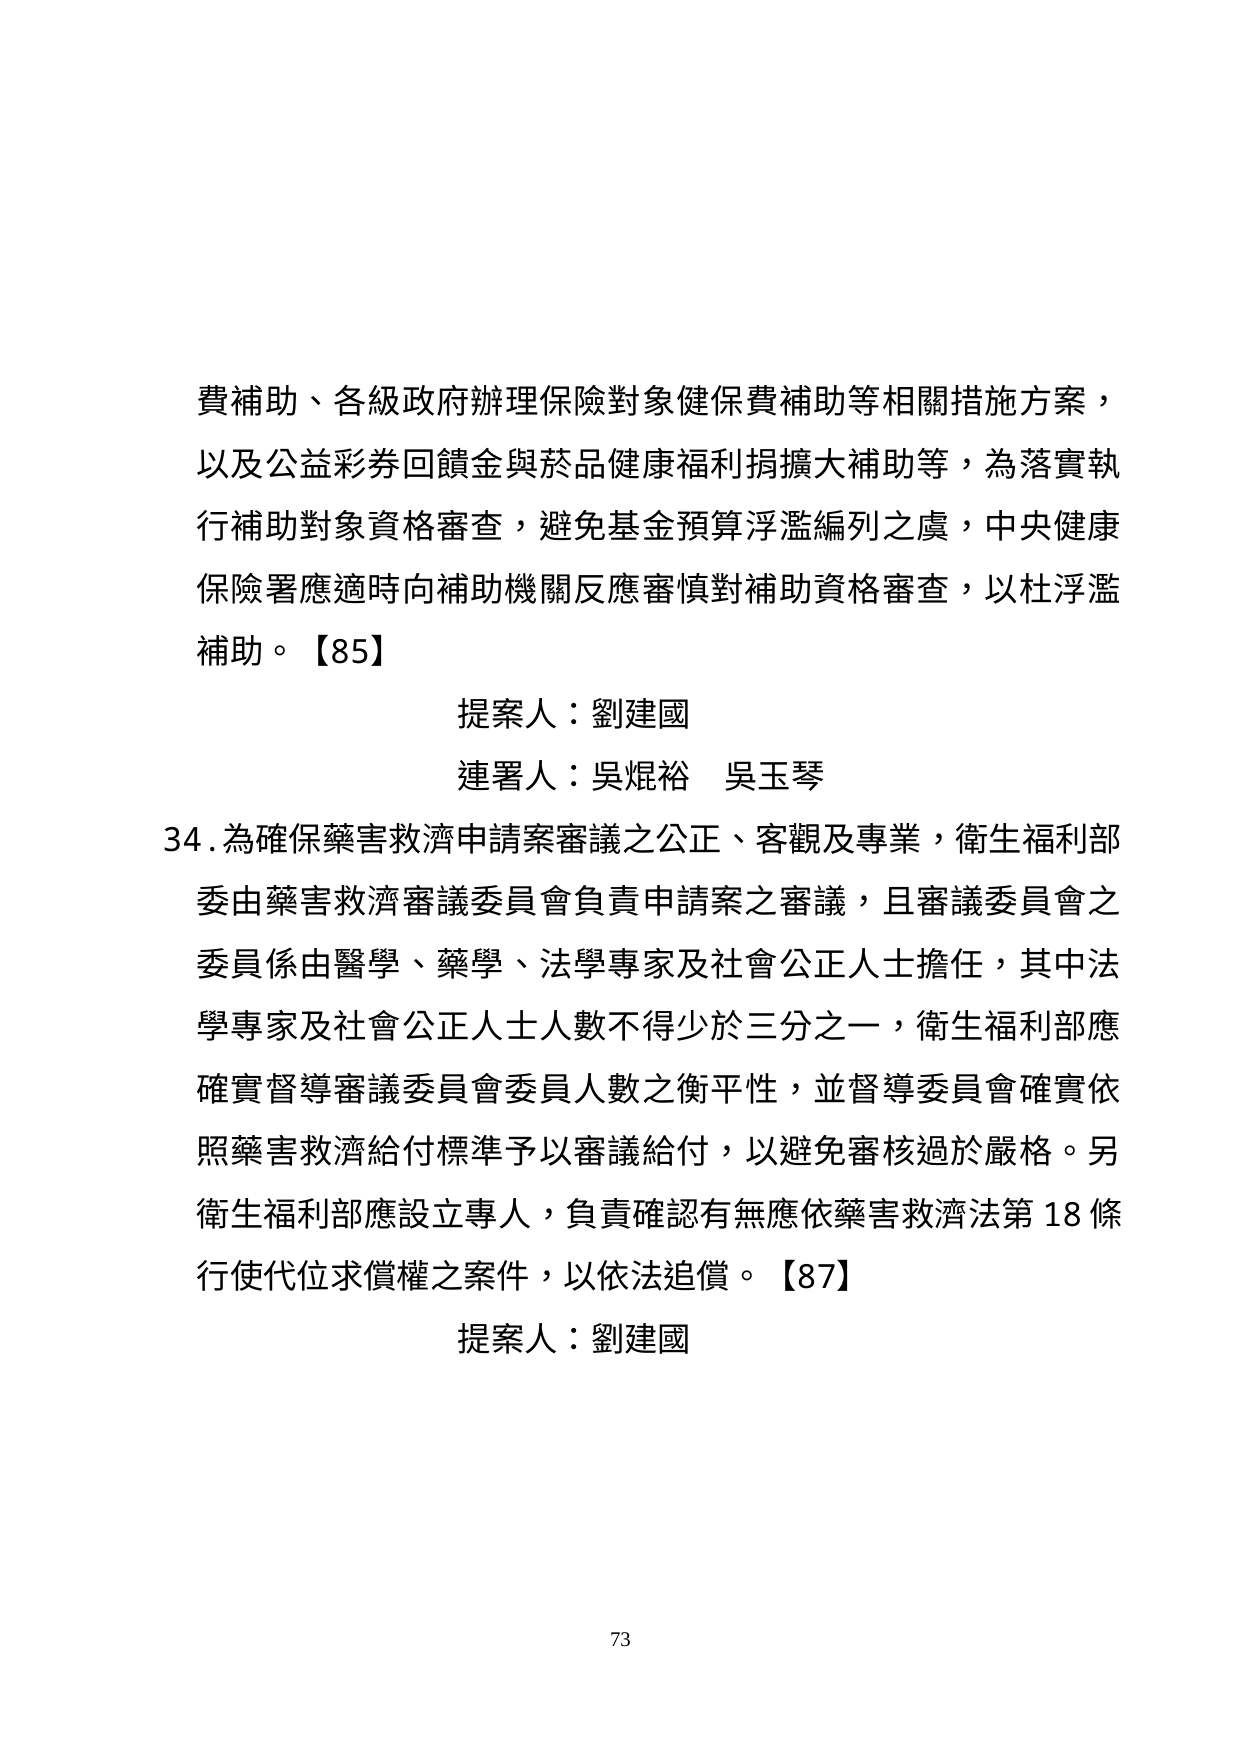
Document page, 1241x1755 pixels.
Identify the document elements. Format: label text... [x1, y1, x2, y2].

text 提案人：劉建國 [236, 1295, 1122, 1358]
text 34.為確保藥害救濟申請案審議之公正、客觀及專業，衛生福利部委由藥害救濟審議委員會負責申請案之審議，且審議委員會之委員係由醫學、藥學、法學專家及社會公正人士擔任，其中法學專家及社會公正人士人數不得少於三分之一，衛生福利部應確實督導審議委員會委員人數之衡平性，並督導委員會確實依照藥害救濟給付標準予以審議給付，以避免審核過於嚴格。另衛生福利部應設立專人，負責確認有無應依藥害救濟法第18條行使代位求償權之案件，以依法追償。【87】 [162, 795, 1122, 1295]
text 提案人：劉建國 [236, 670, 1122, 733]
text 費補助、各級政府辦理保險對象健保費補助等相關措施方案，以及公益彩券回饋金與菸品健康福利捐擴大補助等，為落實執行補助對象資格審查，避免基金預算浮濫編列之虞，中央健康保險署應適時向補助機關反應審慎對補助資格審查，以杜浮濫補助。【85】 [162, 358, 1122, 670]
text 連署人：吳焜裕 吳玉琴 [236, 733, 1122, 795]
